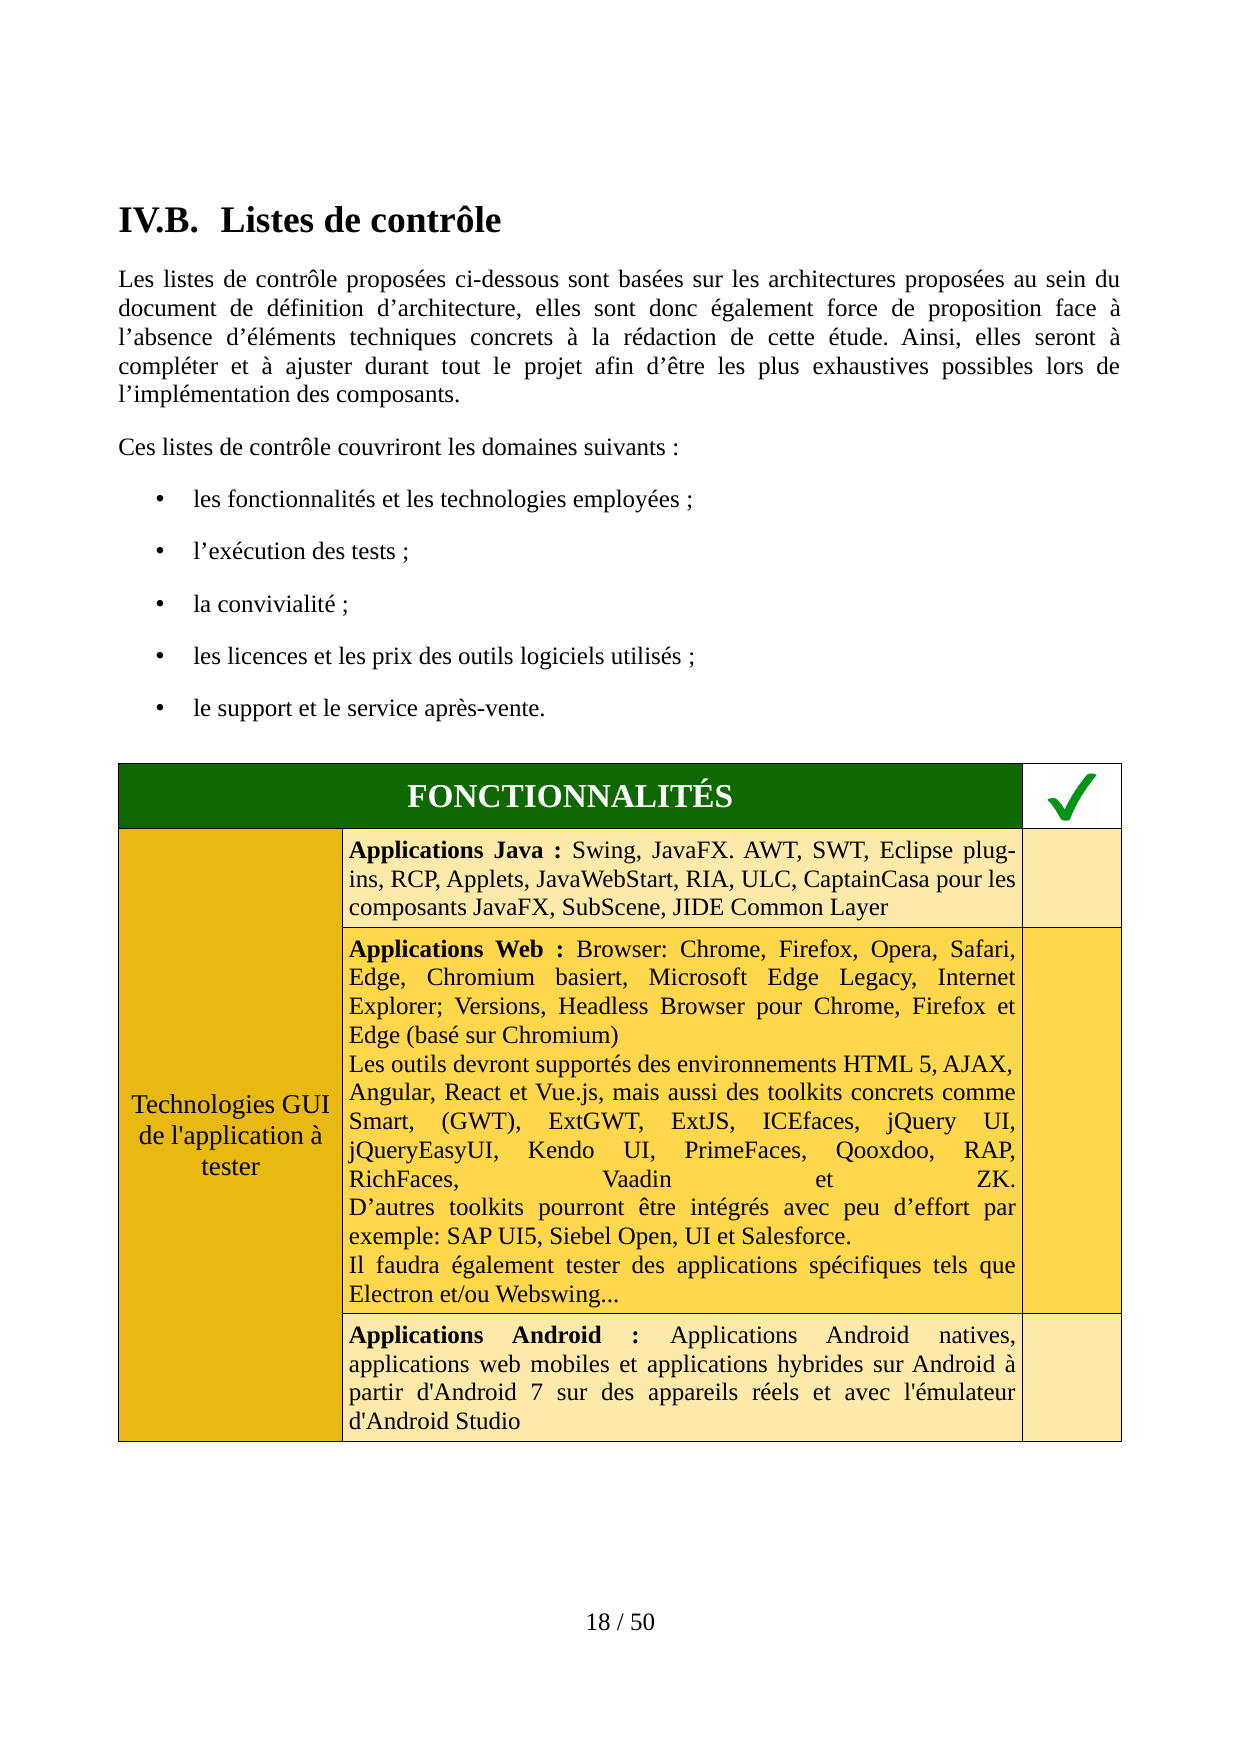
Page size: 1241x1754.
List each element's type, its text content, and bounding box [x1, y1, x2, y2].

table_cell Applications Android : Applications Android natives, applications web mobiles et applications hybrides sur Android à partir d'Android 7 sur des appareils réels et avec l'émulateur d'Android Studio [343, 1314, 1022, 1441]
text Les listes de contrôle proposées ci-dessous sont basées sur les architectures proposées au sein du document de définition d’architecture, elles sont donc également force de proposition face à l’absence d’éléments techniques concrets à la rédaction de cette étude. Ainsi, elles seront à compléter et à ajuster durant tout le projet afin d’être les plus exhaustives possibles lors de l’implémentation des composants. [118, 264, 1122, 408]
list le support et le service après-vente. [156, 693, 1122, 722]
table_cell Applications Web : Browser: Chrome, Firefox, Opera, Safari, Edge, Chromium basiert, Microsoft Edge Legacy, Internet Explorer; Versions, Headless Browser pour Chrome, Firefox et Edge (basé sur Chromium) Les outils devront supportés des environnements HTML 5, AJAX, Angular, React et Vue.js, mais aussi des toolkits concrets comme Smart, (GWT), ExtGWT, ExtJS, ICEfaces, jQuery UI, jQueryEasyUI, Kendo UI, PrimeFaces, Qooxdoo, RAP, RichFaces, Vaadin et ZK. D’autres toolkits pourront être intégrés avec peu d’effort par exemple: SAP UI5, Siebel Open, UI et Salesforce. Il faudra également tester des applications spécifiques tels que Electron et/ou Webswing... [343, 928, 1022, 1313]
list les fonctionnalités et les technologies employées ; [156, 484, 1122, 513]
table_cell Technologies GUI de l'application à tester [119, 829, 342, 1441]
picture [1043, 769, 1101, 823]
table_header FONCTIONNALITÉS [119, 764, 1022, 828]
subtitle Listes de contrôle [118, 197, 1122, 240]
list la convivialité ; [156, 589, 1122, 617]
list l’exécution des tests ; [156, 536, 1122, 565]
text Ces listes de contrôle couvriront les domaines suivants : [118, 432, 1122, 461]
table_cell [1023, 928, 1121, 1313]
list les licences et les prix des outils logiciels utilisés ; [156, 641, 1122, 670]
table_header [1023, 764, 1121, 828]
table_cell [1023, 829, 1121, 927]
table_cell Applications Java : Swing, JavaFX. AWT, SWT, Eclipse plug-ins, RCP, Applets, JavaWebStart, RIA, ULC, CaptainCasa pour les composants JavaFX, SubScene, JIDE Common Layer [343, 829, 1022, 927]
table_cell [1023, 1314, 1121, 1441]
